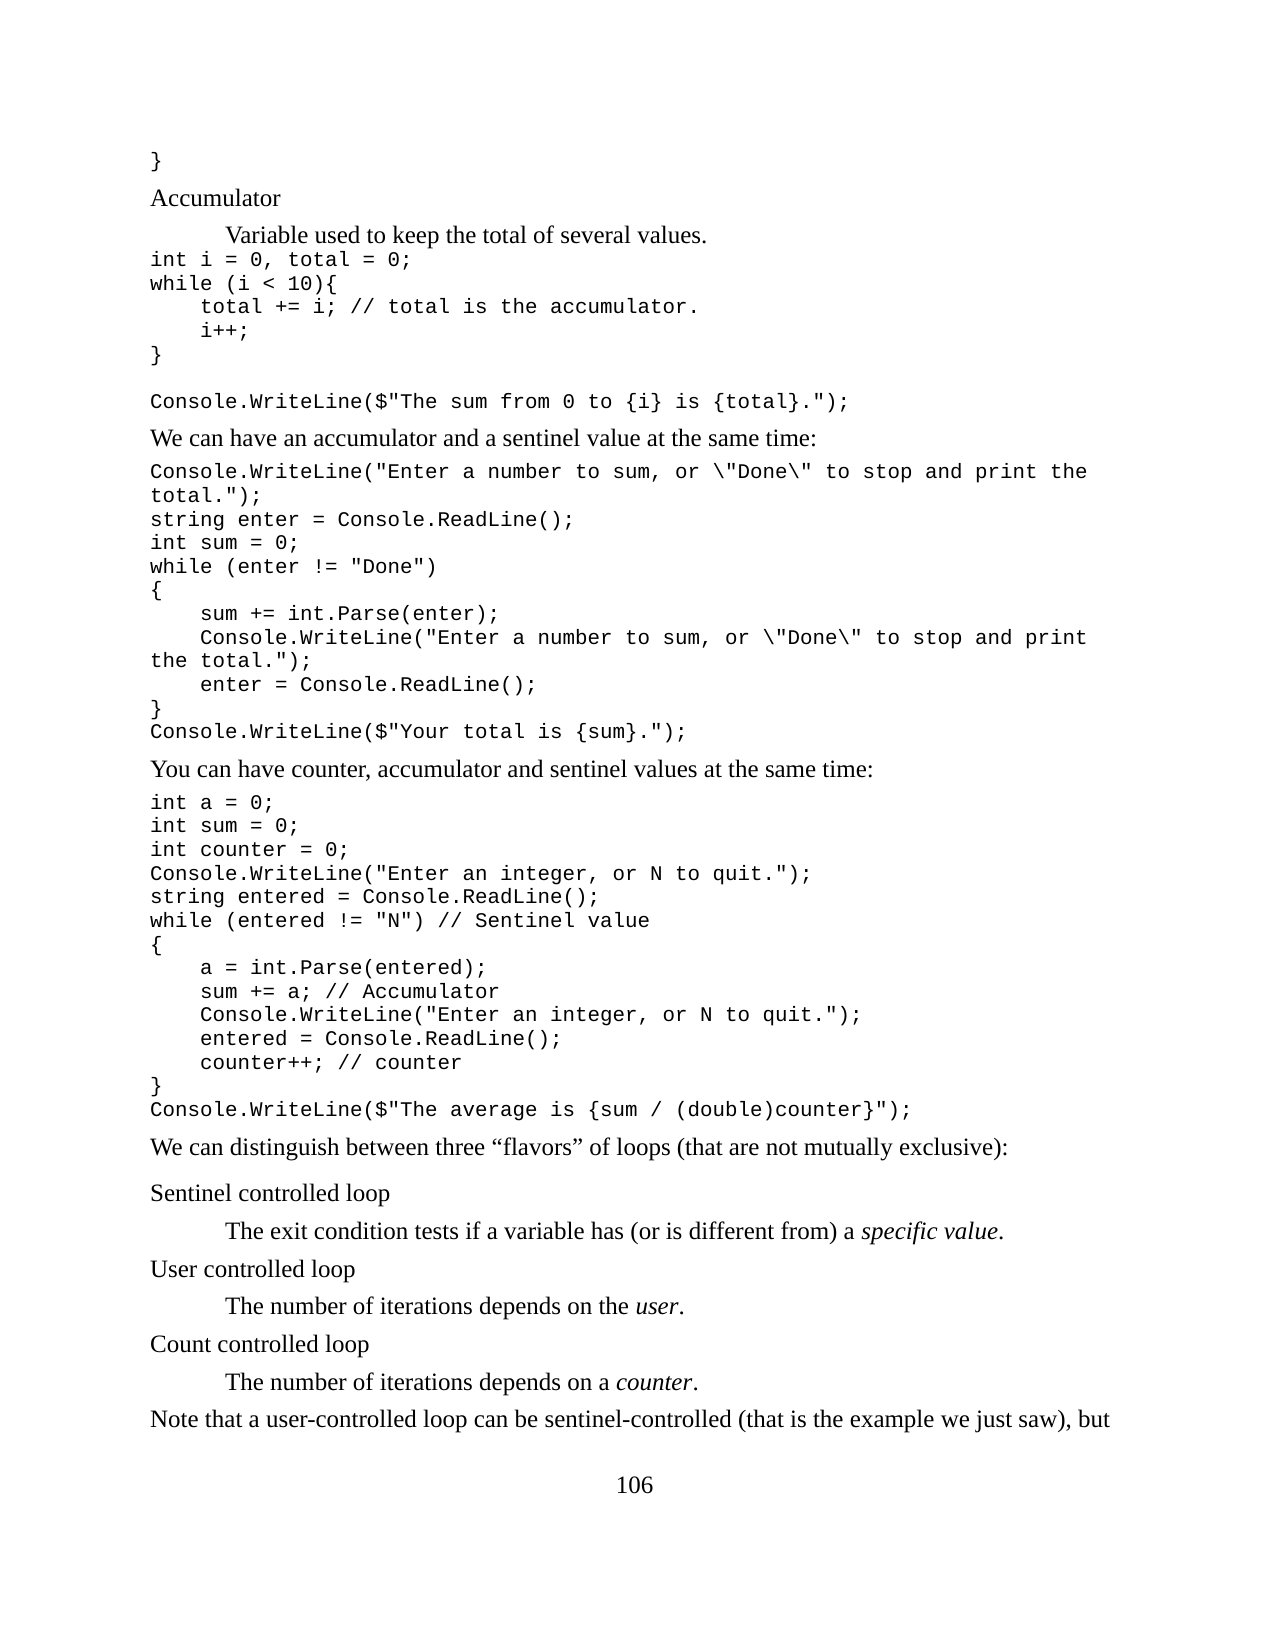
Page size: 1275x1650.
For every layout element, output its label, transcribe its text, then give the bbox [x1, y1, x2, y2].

text Sentinel controlled loop [150, 1178, 1125, 1207]
text The number of iterations depends on a counter. [225, 1367, 1125, 1396]
text i++; [150, 320, 1125, 344]
text entered = Console.ReadLine(); [150, 1028, 1125, 1052]
text Console.WriteLine($"The sum from 0 to {i} is {total}."); [150, 391, 1125, 414]
text int i = 0, total = 0; [150, 249, 1125, 273]
text int a = 0; [150, 792, 1125, 815]
text User controlled loop [150, 1254, 1125, 1282]
text string enter = Console.ReadLine(); [150, 508, 1125, 532]
text } [150, 344, 1125, 367]
text The exit condition tests if a variable has (or is different from) a specific value. [225, 1216, 1125, 1245]
text { [150, 933, 1125, 957]
text Variable used to keep the total of several values. [225, 220, 1125, 249]
text a = int.Parse(entered); [150, 957, 1125, 981]
text Note that a user-controlled loop can be sentinel-controlled (that is the example we just saw), but [150, 1404, 1125, 1433]
text enter = Console.ReadLine(); [150, 674, 1125, 698]
text while (enter != "Done") [150, 556, 1125, 579]
text sum += a; // Accumulator [150, 981, 1125, 1004]
text We can have an accumulator and a sentinel value at the same time: [150, 423, 1125, 452]
text Accumulator [150, 183, 1125, 211]
text total += i; // total is the accumulator. [150, 296, 1125, 320]
text sum += int.Parse(enter); [150, 603, 1125, 627]
text } [150, 698, 1125, 721]
text int counter = 0; [150, 839, 1125, 863]
text Console.WriteLine($"Your total is {sum}."); [150, 721, 1125, 745]
text counter++; // counter [150, 1052, 1125, 1075]
text The number of iterations depends on the user. [225, 1291, 1125, 1320]
text Console.WriteLine($"The average is {sum / (double)counter}"); [150, 1099, 1125, 1123]
text string entered = Console.ReadLine(); [150, 886, 1125, 910]
text Console.WriteLine("Enter an integer, or N to quit."); [150, 1004, 1125, 1028]
text Console.WriteLine("Enter an integer, or N to quit."); [150, 863, 1125, 886]
text Console.WriteLine("Enter a number to sum, or \"Done\" to stop and print the total."); [150, 627, 1125, 674]
text We can distinguish between three “flavors” of loops (that are not mutually exclusive): [150, 1132, 1125, 1160]
text while (i < 10){ [150, 273, 1125, 296]
text You can have counter, accumulator and sentinel values at the same time: [150, 754, 1125, 783]
text { [150, 579, 1125, 603]
text Count controlled loop [150, 1329, 1125, 1358]
text while (entered != "N") // Sentinel value [150, 910, 1125, 933]
text int sum = 0; [150, 815, 1125, 839]
text } [150, 150, 1125, 174]
text } [150, 1075, 1125, 1099]
text int sum = 0; [150, 532, 1125, 556]
text Console.WriteLine("Enter a number to sum, or \"Done\" to stop and print the total."); [150, 461, 1125, 508]
